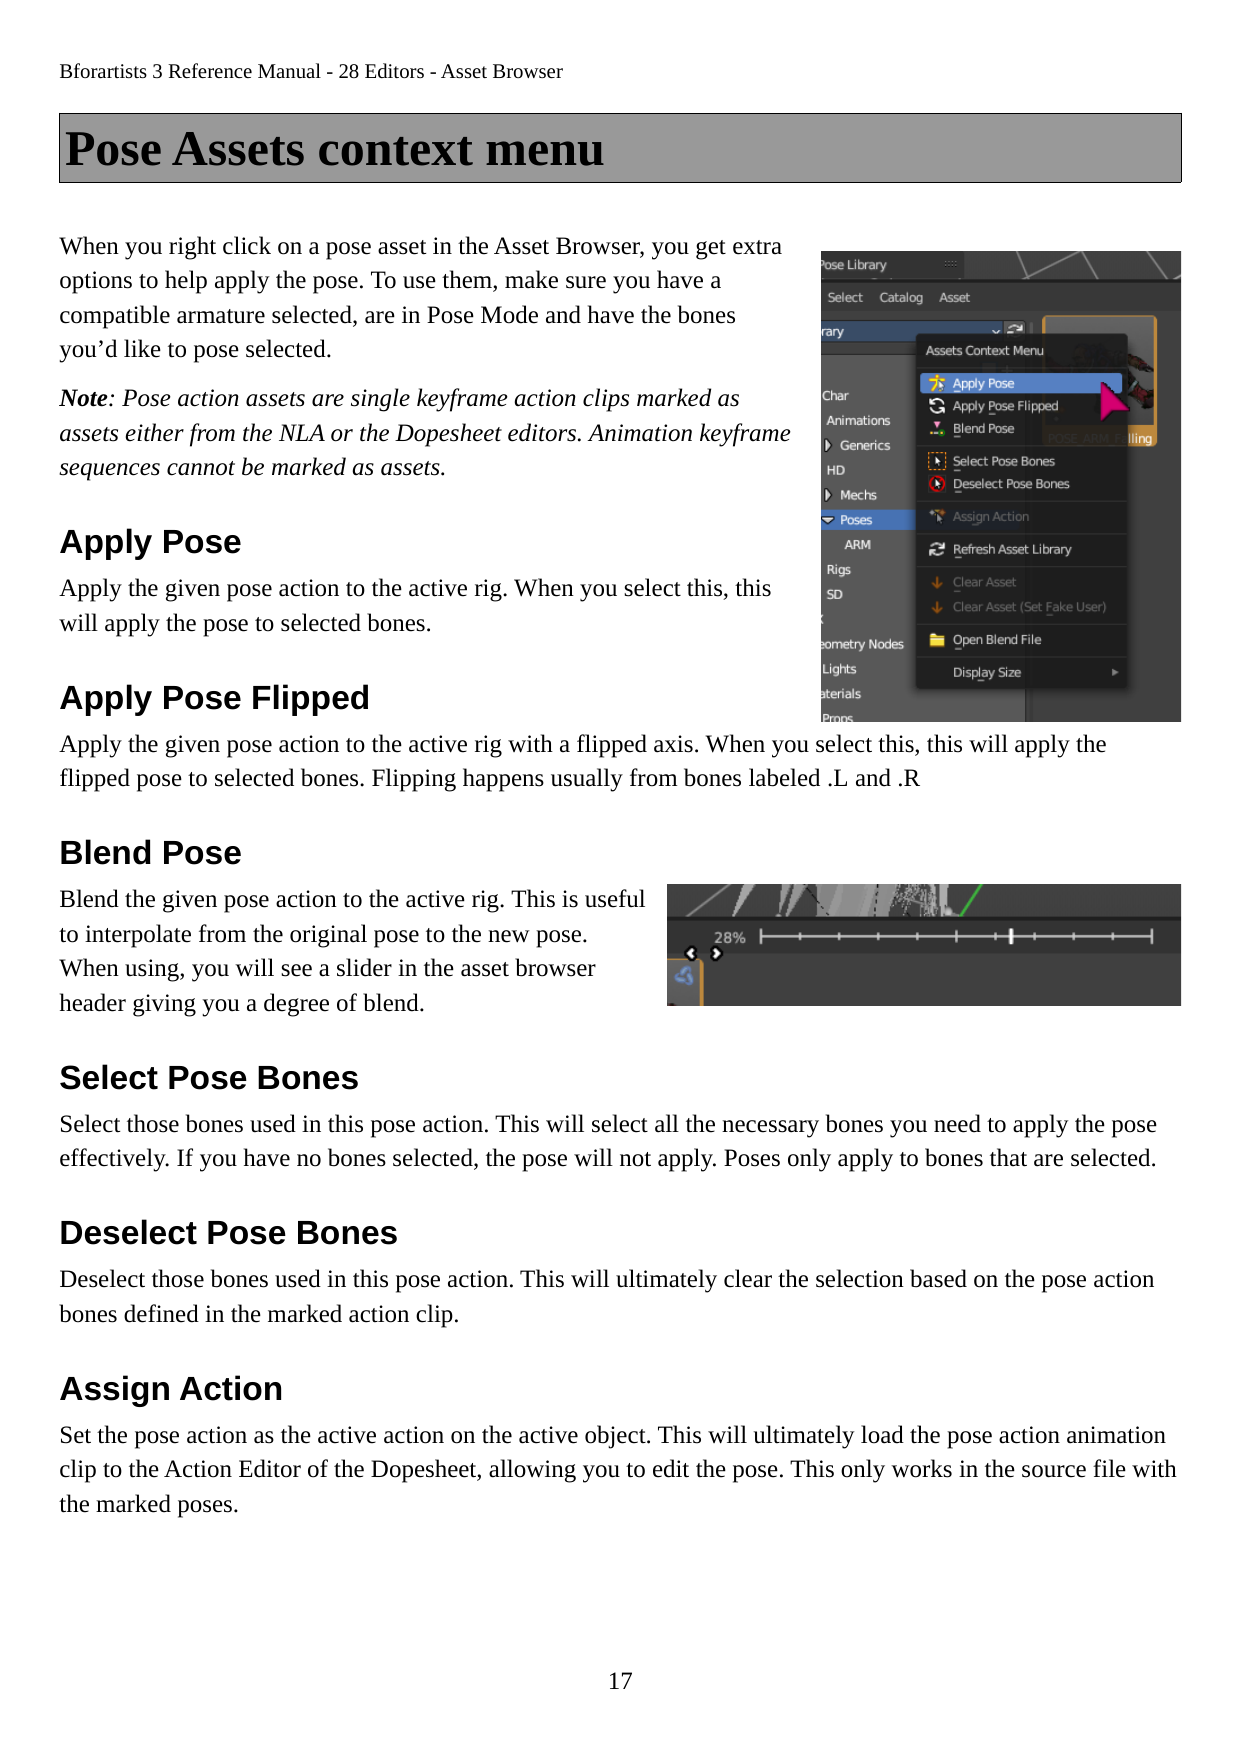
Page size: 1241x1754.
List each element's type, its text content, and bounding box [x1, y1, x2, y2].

subtitle Deselect Pose Bones [59, 1213, 1181, 1252]
text Select those bones used in this pose action. This will select all the necessary bones you need to apply the pose effectively. If you have no bones selected, the pose will not apply. Poses only apply to bones that are selected. [59, 1109, 1181, 1172]
text Deselect those bones used in this pose action. This will ultimately clear the selection based on the pose action bones defined in the marked action clip. [59, 1264, 1181, 1328]
subtitle Apply Pose [59, 522, 821, 561]
subtitle Apply Pose Flipped [59, 678, 821, 716]
text Apply the given pose action to the active rig. When you select this, this will apply the pose to selected bones. [59, 573, 821, 637]
text Blend the given pose action to the active rig. This is useful to interpolate from the original pose to the new pose. When using, you will see a slider in the asset browser header giving you a degree of blend. [59, 884, 1181, 1017]
text Set the pose action as the active action on the active object. This will ultimately load the pose action animation clip to the Action Editor of the Dopesheet, allowing you to edit the pose. This only works in the source file with the marked poses. [59, 1420, 1181, 1518]
text Note: Pose action assets are single keyframe action clips marked as assets either from the NLA or the Dopesheet editors. Animation keyframe sequences cannot be marked as assets. [59, 383, 821, 481]
subtitle Assign Action [59, 1369, 1181, 1407]
text When you right click on a pose asset in the Asset Browser, you get extra options to help apply the pose. To use them, make sure you have a compatible armature selected, are in Pose Mode and have the bones you’d like to pose selected. [59, 231, 1181, 363]
subtitle Select Pose Bones [59, 1058, 1181, 1096]
picture [667, 884, 1182, 1006]
picture [821, 251, 1182, 722]
table_header Pose Assets context menu [60, 114, 1181, 182]
text Apply the given pose action to the active rig with a flipped axis. When you select this, this will apply the flipped pose to selected bones. Flipping happens usually from bones labeled .L and .R [59, 729, 1181, 792]
subtitle Blend Pose [59, 833, 1181, 872]
